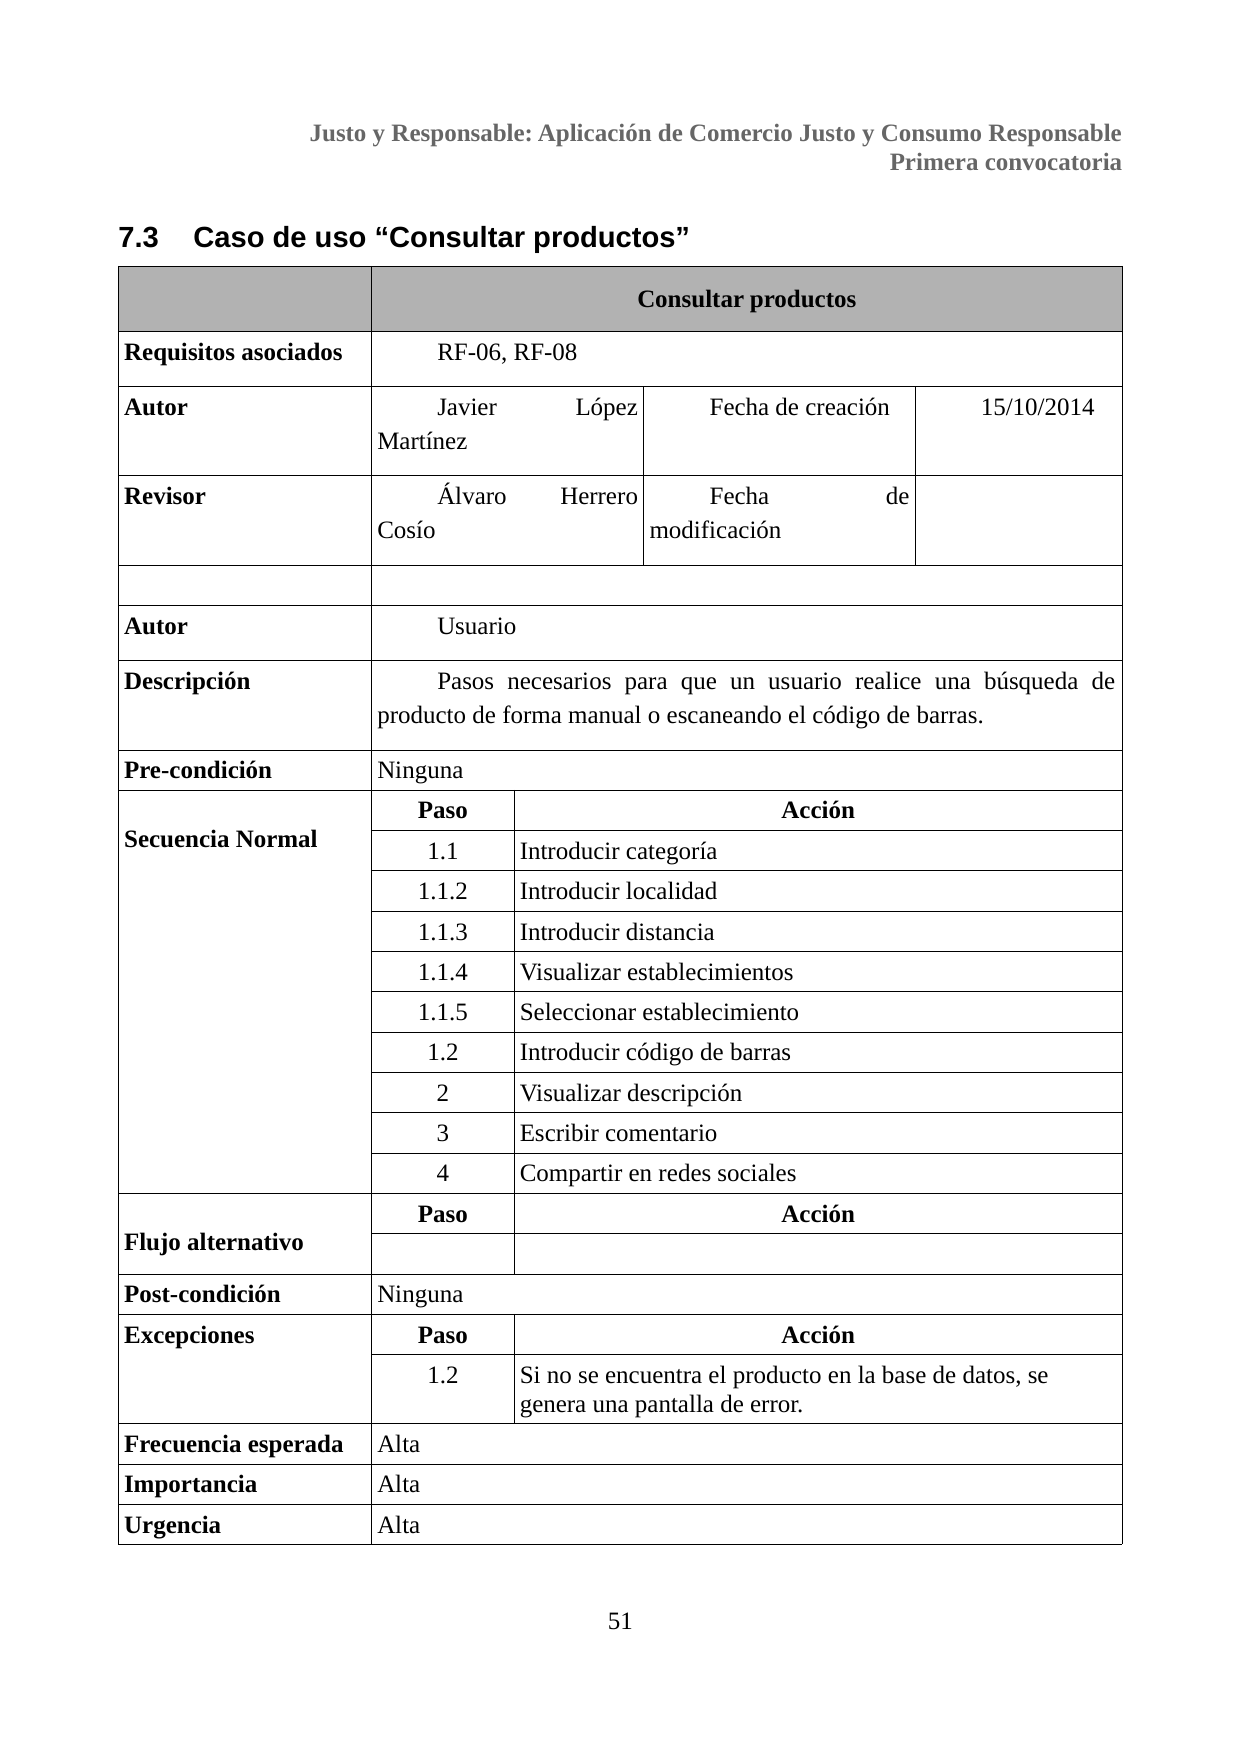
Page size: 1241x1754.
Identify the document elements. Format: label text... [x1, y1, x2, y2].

table_cell Excepciones [119, 1315, 371, 1423]
table_cell Visualizar descripción [515, 1073, 1122, 1112]
table_cell Introducir código de barras [515, 1033, 1122, 1072]
table_cell Urgencia [119, 1505, 371, 1544]
table_cell 4 [372, 1154, 514, 1193]
table_cell Importancia [119, 1465, 371, 1504]
table_cell Paso [372, 1315, 514, 1354]
subtitle Caso de uso “Consultar productos” [118, 220, 1122, 253]
table_header [119, 267, 371, 331]
table_cell Fecha de creación [644, 387, 915, 475]
table_cell Alta [372, 1465, 1122, 1504]
table_cell RF-06, RF-08 [372, 332, 1122, 386]
table_cell Acción [515, 1194, 1122, 1233]
table_cell Descripción [119, 661, 371, 749]
table_cell Visualizar establecimientos [515, 952, 1122, 991]
table_cell 3 [372, 1113, 514, 1153]
table_cell Autor [119, 606, 371, 660]
table_cell Ninguna [372, 751, 1122, 790]
table_cell Autor [119, 387, 371, 475]
table_cell 1.1.2 [372, 871, 514, 911]
table_cell Revisor [119, 476, 371, 565]
table_cell [372, 1234, 514, 1273]
table_cell Introducir distancia [515, 912, 1122, 951]
table_cell Compartir en redes sociales [515, 1154, 1122, 1193]
table_cell Si no se encuentra el producto en la base de datos, se genera una pantalla de error. [515, 1355, 1122, 1423]
table_cell 1.1.4 [372, 952, 514, 991]
table_cell Javier López Martínez [372, 387, 643, 475]
table_cell 15/10/2014 [916, 387, 1122, 475]
table_cell Acción [515, 791, 1122, 830]
table_cell Alta [372, 1505, 1122, 1544]
table_cell 1.1.3 [372, 912, 514, 951]
table_cell Secuencia Normal [119, 791, 371, 1193]
table_cell Escribir comentario [515, 1113, 1122, 1153]
table_cell Usuario [372, 606, 1122, 660]
table_cell Pre-condición [119, 751, 371, 790]
table_cell Frecuencia esperada [119, 1424, 371, 1463]
table_cell Alta [372, 1424, 1122, 1463]
table_cell 2 [372, 1073, 514, 1112]
table_cell Pasos necesarios para que un usuario realice una búsqueda de producto de forma manual o escaneando el código de barras. [372, 661, 1122, 749]
table_cell Post-condición [119, 1275, 371, 1314]
table_cell Álvaro Herrero Cosío [372, 476, 643, 565]
table_header Consultar productos [372, 267, 1122, 331]
table_cell 1.1 [372, 831, 514, 870]
table_cell [372, 566, 1122, 605]
table_cell 1.1.5 [372, 992, 514, 1032]
table_cell Acción [515, 1315, 1122, 1354]
table_cell Paso [372, 1194, 514, 1233]
table_cell 1.2 [372, 1033, 514, 1072]
table_cell Introducir categoría [515, 831, 1122, 870]
table_cell Seleccionar establecimiento [515, 992, 1122, 1032]
table_cell Flujo alternativo [119, 1194, 371, 1273]
table_cell [515, 1234, 1122, 1273]
table_cell Introducir localidad [515, 871, 1122, 911]
table_cell Requisitos asociados [119, 332, 371, 386]
table_cell 1.2 [372, 1355, 514, 1423]
table_cell Fecha de modificación [644, 476, 915, 565]
table_cell [119, 566, 371, 605]
table_cell Paso [372, 791, 514, 830]
table_cell Ninguna [372, 1275, 1122, 1314]
table_cell [916, 476, 1122, 565]
